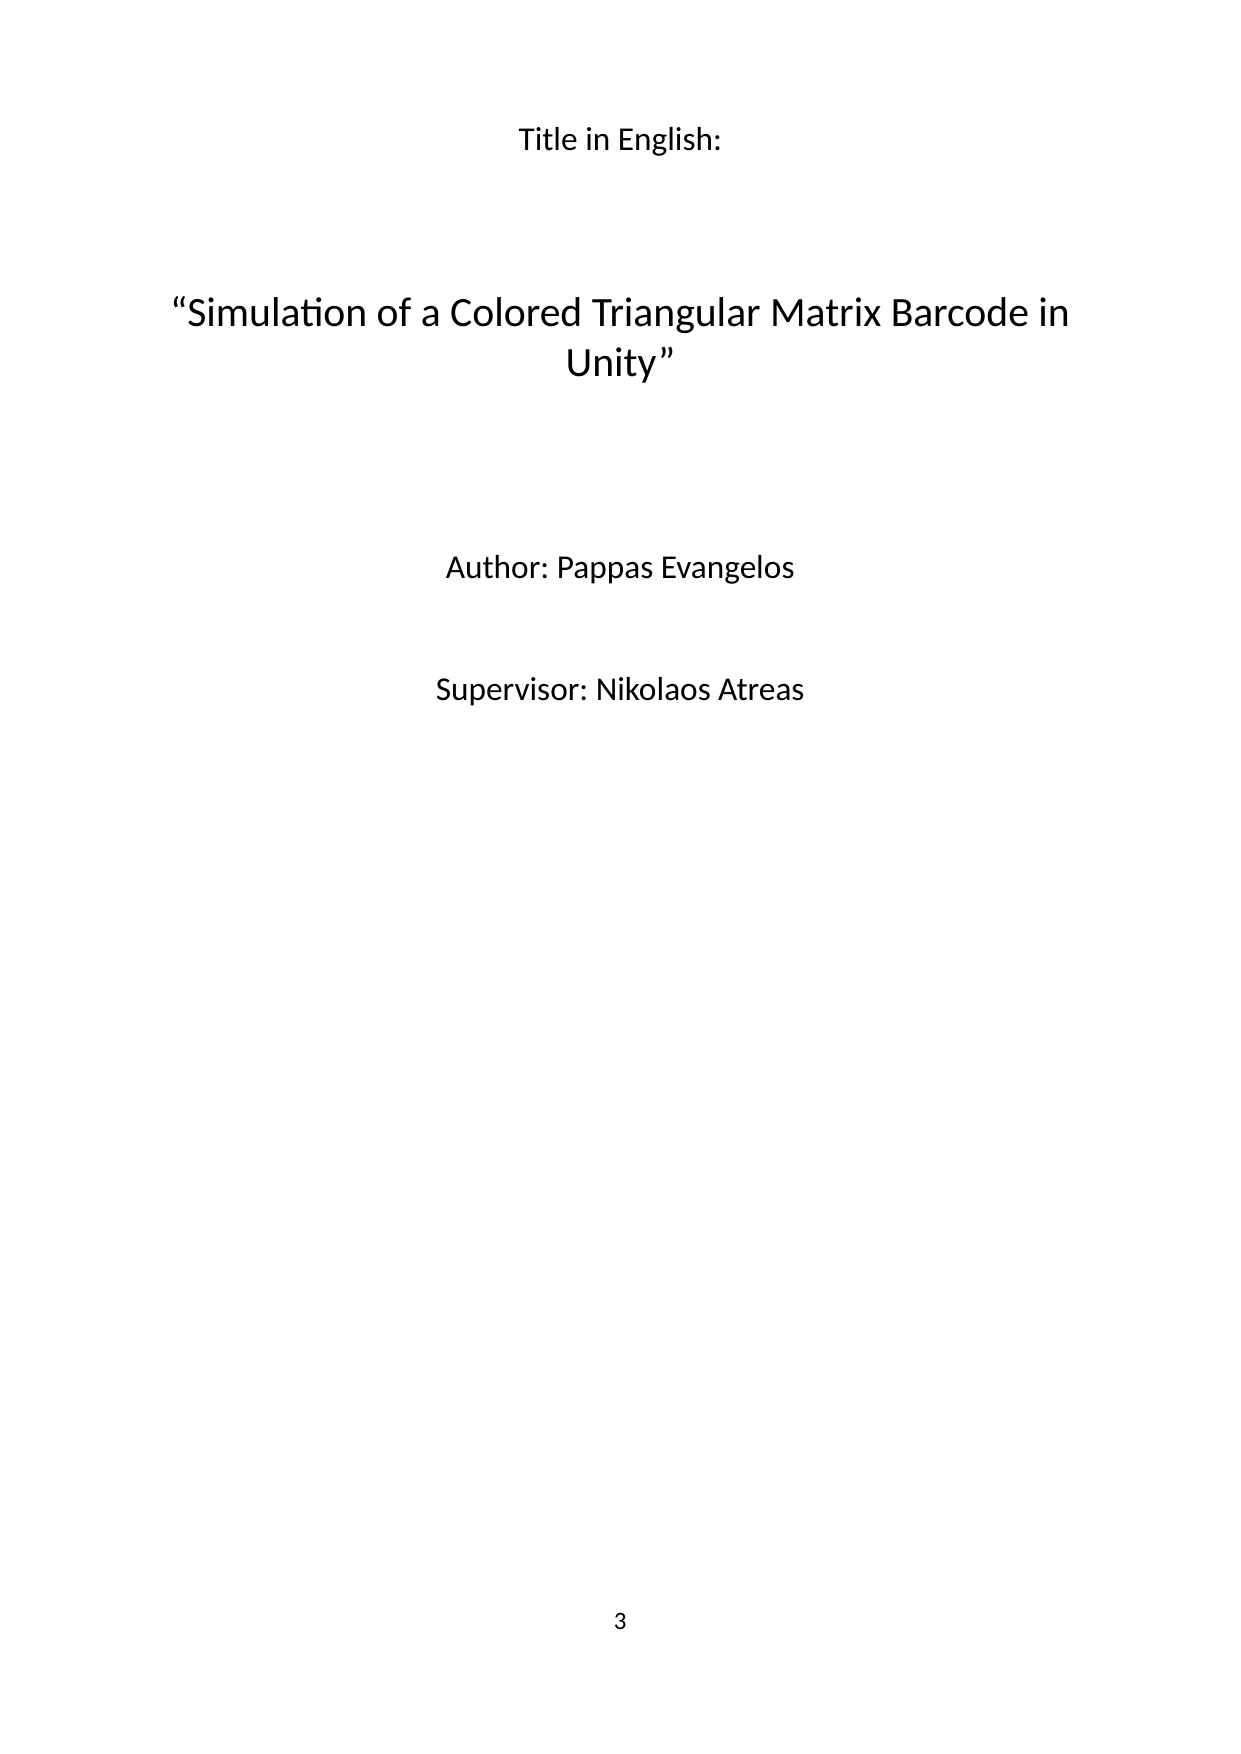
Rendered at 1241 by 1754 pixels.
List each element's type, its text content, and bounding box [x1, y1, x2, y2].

text Title in English: [118, 118, 1122, 159]
text Supervisor: Nikolaos Atreas [118, 668, 1122, 709]
title “Simulation of a Colored Triangular Matrix Barcode in Unity” [118, 286, 1122, 387]
text Author: Pappas Evangelos [118, 546, 1122, 586]
